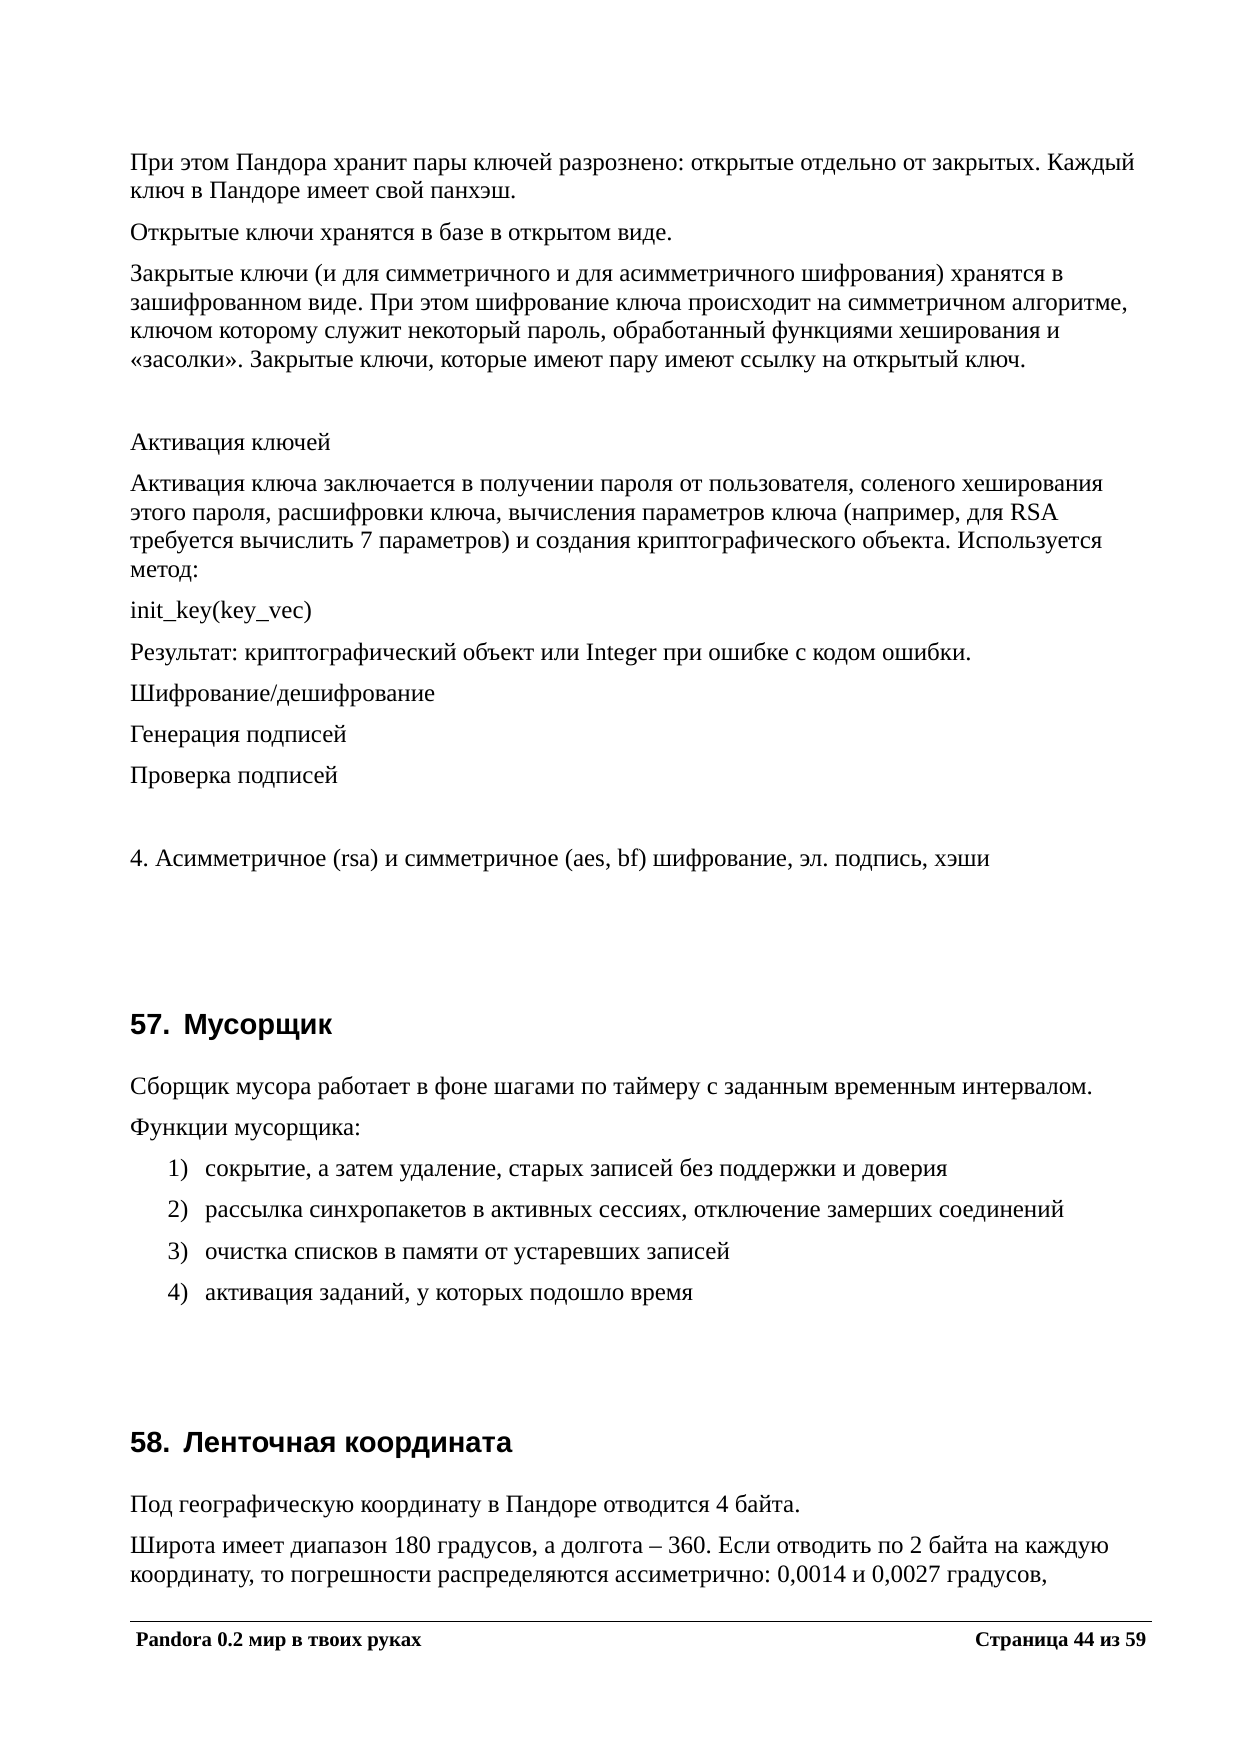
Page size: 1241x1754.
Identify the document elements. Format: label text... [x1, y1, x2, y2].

text Открытые ключи хранятся в базе в открытом виде. [130, 217, 1152, 246]
subtitle Мусорщик [130, 1007, 1152, 1041]
list рассылка синхропакетов в активных сессиях, отключение замерших соединений [167, 1194, 1152, 1223]
list активация заданий, у которых подошло время [167, 1277, 1152, 1306]
list сокрытие, а затем удаление, старых записей без поддержки и доверия [167, 1153, 1152, 1182]
text Широта имеет диапазон 180 градусов, а долгота – 360. Если отводить по 2 байта на каждую координату, то погрешности распределяются ассиметрично: 0,0014 и 0,0027 градусов, [130, 1530, 1152, 1587]
text Закрытые ключи (и для симметричного и для асимметричного шифрования) хранятся в зашифрованном виде. При этом шифрование ключа происходит на симметричном алгоритме, ключом которому служит некоторый пароль, обработанный функциями хеширования и «засолки». Закрытые ключи, которые имеют пару имеют ссылку на открытый ключ. [130, 258, 1152, 373]
text Под географическую координату в Пандоре отводится 4 байта. [130, 1489, 1152, 1517]
text Активация ключа заключается в получении пароля от пользователя, соленого хеширования этого пароля, расшифровки ключа, вычисления параметров ключа (например, для RSA требуется вычислить 7 параметров) и создания криптографического объекта. Используется метод: [130, 468, 1152, 583]
text Шифрование/дешифрование [130, 678, 1152, 707]
text init_key(key_vec) [130, 596, 1152, 624]
text 4. Асимметричное (rsa) и симметричное (aes, bf) шифрование, эл. подпись, хэши [130, 843, 1152, 872]
text Функции мусорщика: [130, 1112, 1152, 1141]
text Генерация подписей [130, 719, 1152, 748]
text Сборщик мусора работает в фоне шагами по таймеру с заданным временным интервалом. [130, 1071, 1152, 1099]
text Активация ключей [130, 427, 1152, 456]
text Проверка подписей [130, 761, 1152, 789]
text Результат: криптографический объект или Integer при ошибке с кодом ошибки. [130, 637, 1152, 666]
text При этом Пандора хранит пары ключей разрознено: открытые отдельно от закрытых. Каждый ключ в Пандоре имеет свой панхэш. [130, 147, 1152, 204]
list очистка списков в памяти от устаревших записей [167, 1236, 1152, 1264]
subtitle Ленточная координата [130, 1425, 1152, 1458]
